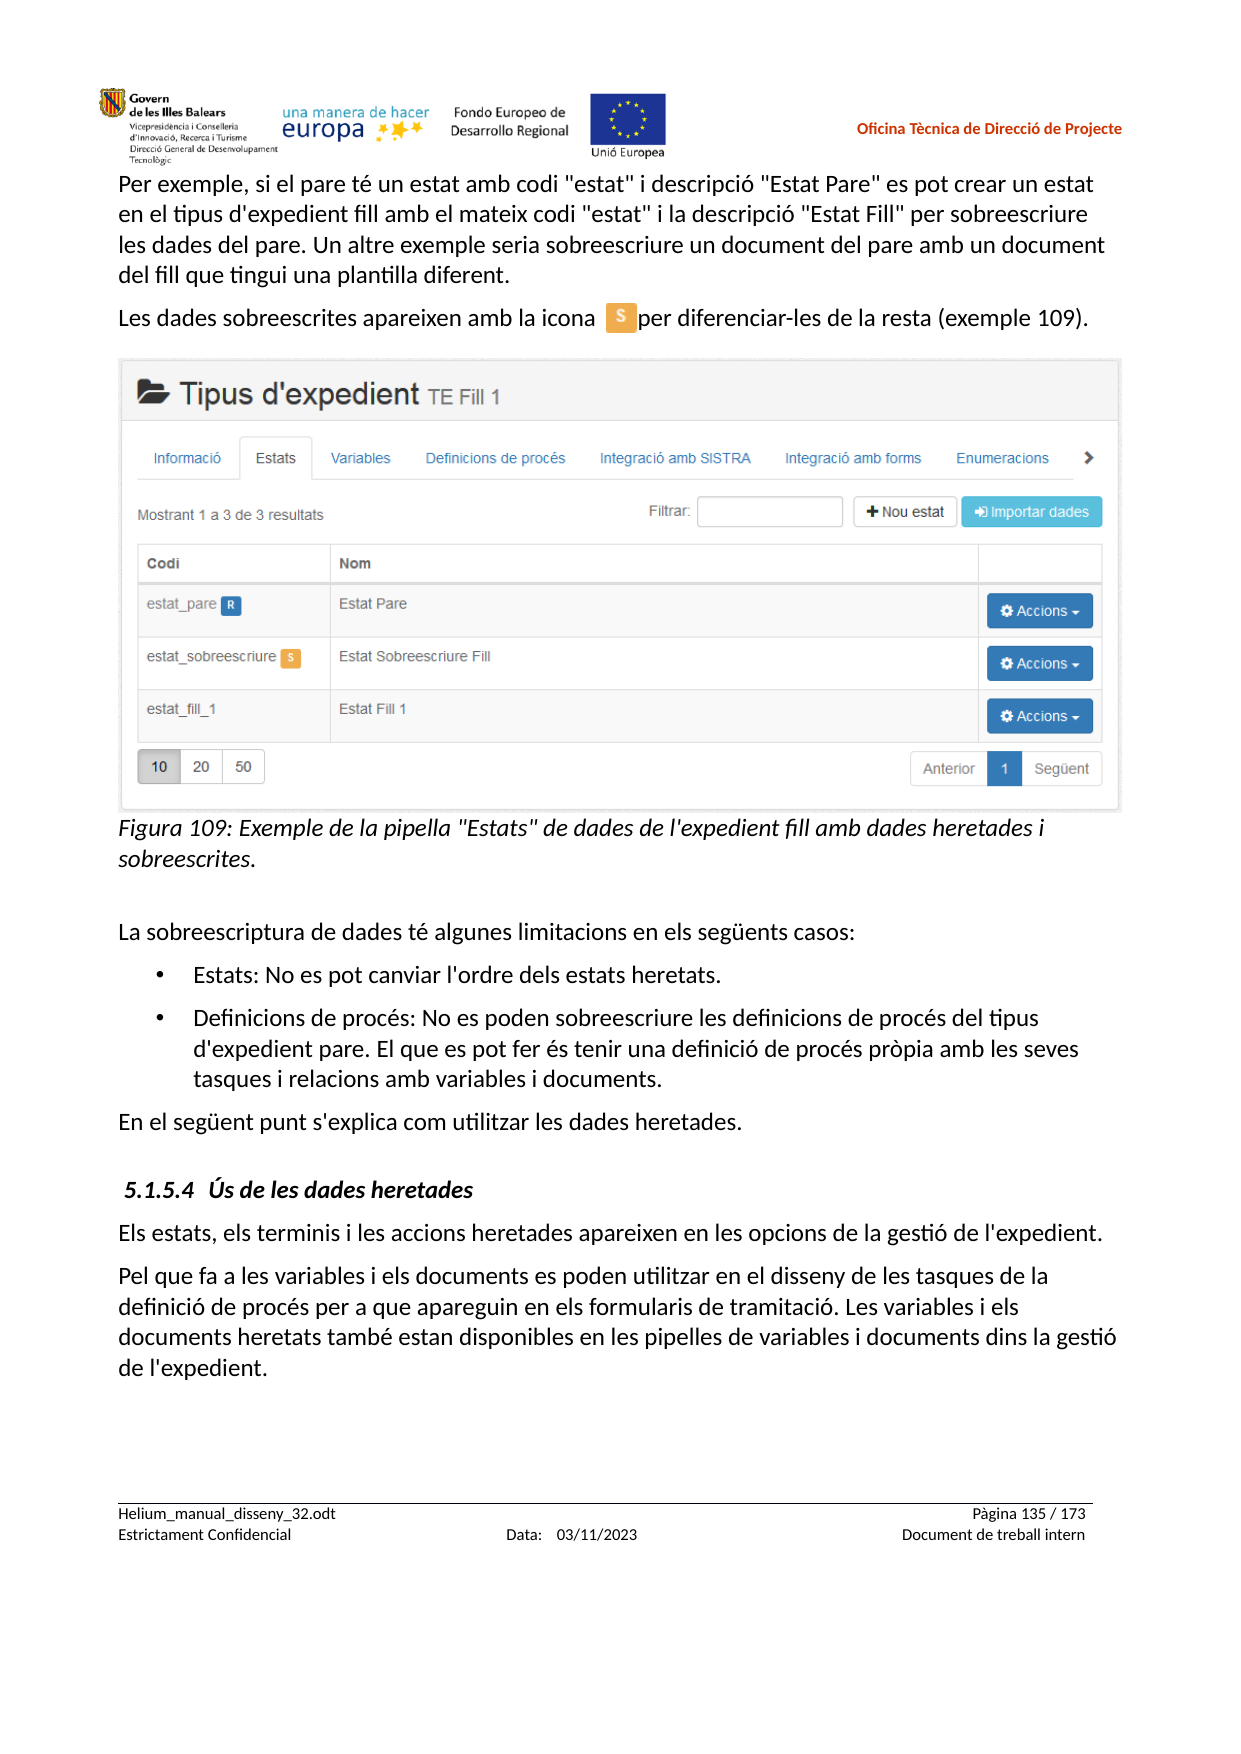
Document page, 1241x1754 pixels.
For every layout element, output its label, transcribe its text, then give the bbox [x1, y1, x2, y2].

list Definicions de procés: No es poden sobreescriure les definicions de procés del tipus d'expedient pare. El que es pot fer és tenir una definició de procés pròpia amb les seves tasques i relacions amb variables i documents. [156, 1002, 1122, 1094]
text La sobreescriptura de dades té algunes limitacions en els següents casos: [118, 916, 1122, 947]
text Pel que fa a les variables i els documents es poden utilitzar en el disseny de les tasques de la definició de procés per a que apareguin en els formularis de tramitació. Les variables i els documents heretats també estan disponibles en les pipelles de variables i documents dins la gestió de l'expedient. [118, 1260, 1122, 1382]
text Les dades sobreescrites apareixen amb la icona per diferenciar-les de la resta (exemple 109). [118, 302, 1122, 333]
picture [99, 87, 668, 166]
picture [118, 358, 1123, 813]
text Els estats, els terminis i les accions heretades apareixen en les opcions de la gestió de l'expedient. [118, 1217, 1122, 1248]
subtitle Ús de les dades heretades [118, 1174, 1122, 1205]
text En el següent punt s'explica com utilitzar les dades heretades. [118, 1106, 1122, 1137]
text Per exemple, si el pare té un estat amb codi "estat" i descripció "Estat Pare" es pot crear un estat en el tipus d'expedient fill amb el mateix codi "estat" i la descripció "Estat Fill" per sobreescriure les dades del pare. Un altre exemple seria sobreescriure un document del pare amb un document del fill que tingui una plantilla diferent. [118, 168, 1122, 290]
text Figura 109: Exemple de la pipella "Estats" de dades de l'expedient fill amb dades heretades i sobreescrites. [118, 813, 1122, 873]
list Estats: No es pot canviar l'ordre dels estats heretats. [156, 959, 1122, 990]
picture [606, 303, 638, 333]
